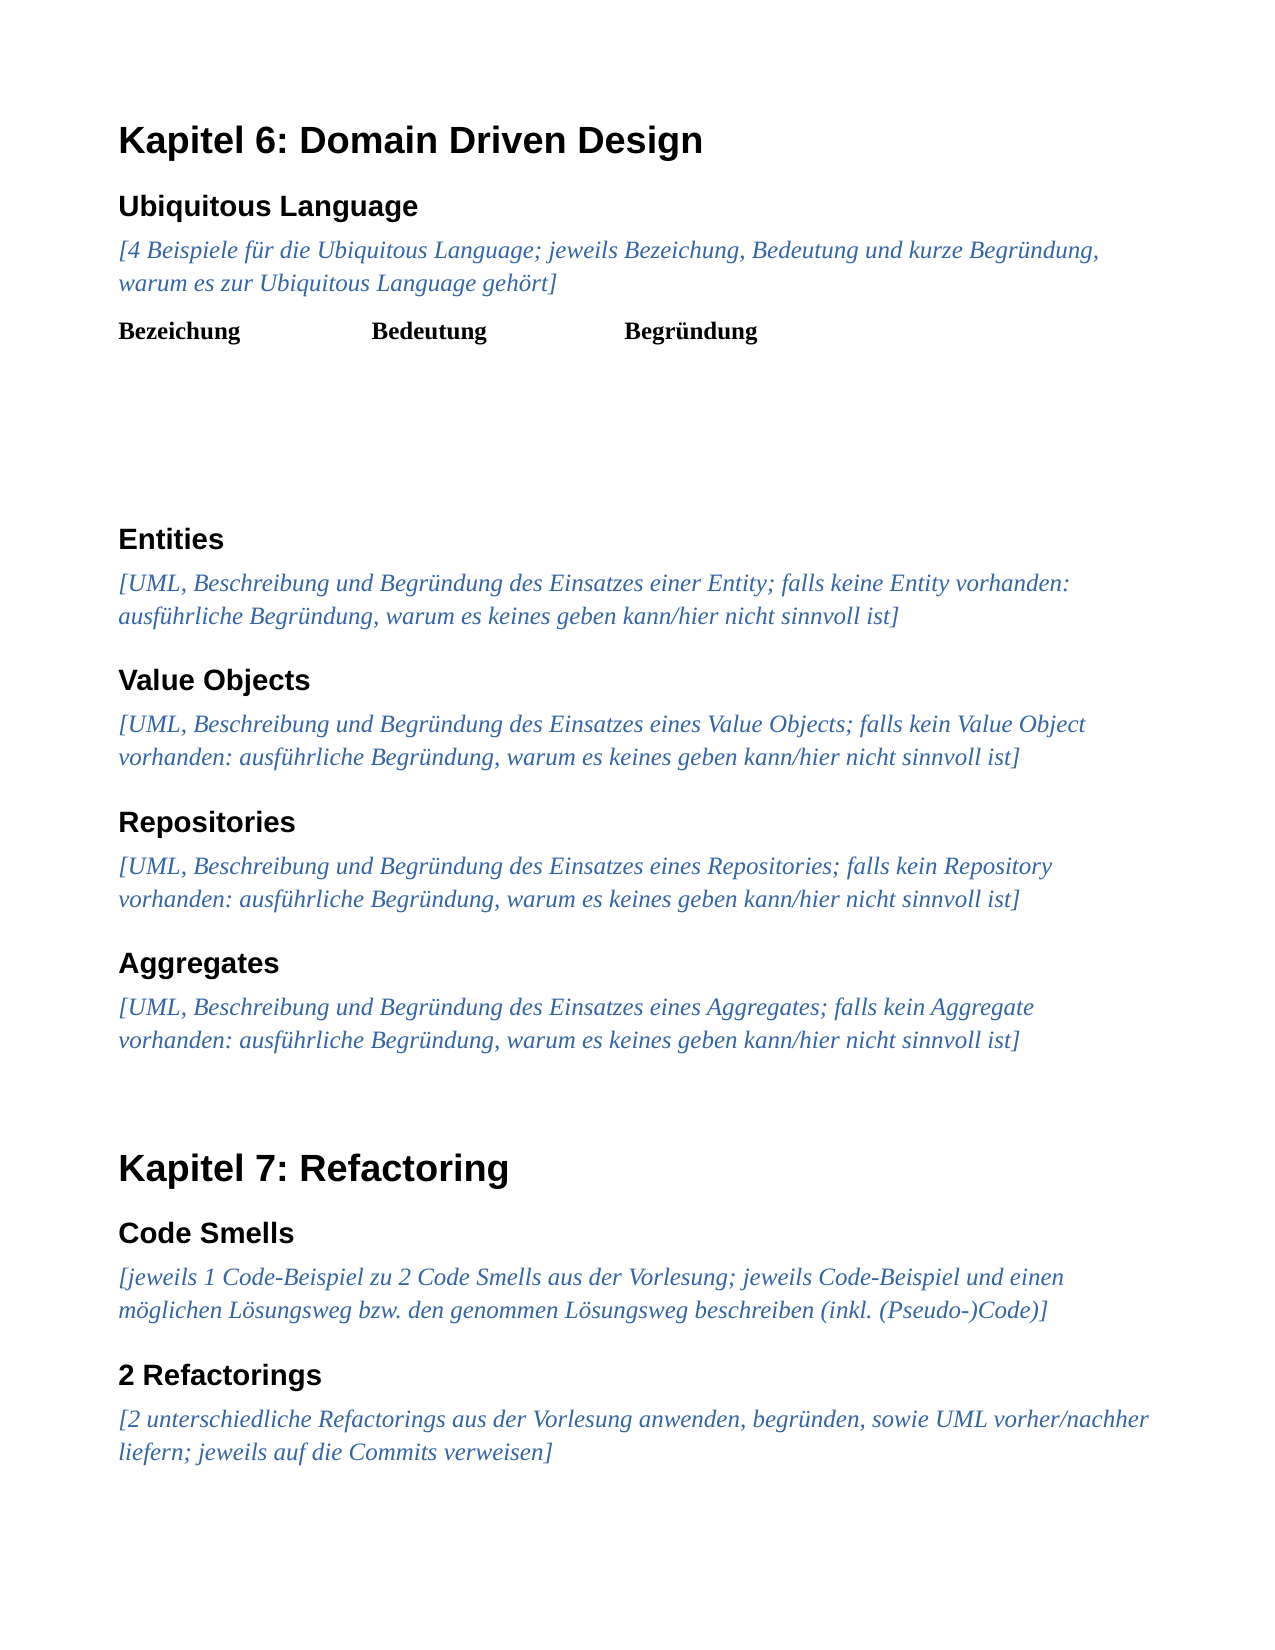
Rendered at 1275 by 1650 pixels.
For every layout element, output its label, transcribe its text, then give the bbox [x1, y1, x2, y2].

table_cell [371, 402, 624, 431]
table_cell [118, 402, 371, 431]
table_cell [371, 431, 624, 459]
subtitle Value Objects [118, 663, 1157, 697]
text [jeweils 1 Code-Beispiel zu 2 Code Smells aus der Vorlesung; jeweils Code-Beispiel und einen möglichen Lösungsweg bzw. den genommen Lösungsweg beschreiben (inkl. (Pseudo-)Code)] [118, 1262, 1157, 1324]
table_cell [624, 431, 1157, 459]
text [UML, Beschreibung und Begründung des Einsatzes einer Entity; falls keine Entity vorhanden: ausführliche Begründung, warum es keines geben kann/hier nicht sinnvoll ist] [118, 568, 1157, 630]
table_cell [118, 345, 371, 373]
subtitle Ubiquitous Language [118, 189, 1157, 223]
subtitle Kapitel 6: Domain Driven Design [118, 118, 1157, 162]
table_cell [371, 373, 624, 402]
table_cell [624, 373, 1157, 402]
table_cell [118, 431, 371, 459]
table_cell [624, 402, 1157, 431]
text [2 unterschiedliche Refactorings aus der Vorlesung anwenden, begründen, sowie UML vorher/nachher liefern; jeweils auf die Commits verweisen] [118, 1404, 1157, 1466]
subtitle Aggregates [118, 946, 1157, 980]
text [4 Beispiele für die Ubiquitous Language; jeweils Bezeichung, Bedeutung und kurze Begründung, warum es zur Ubiquitous Language gehört] [118, 235, 1157, 297]
table_cell [624, 345, 1157, 373]
table_cell [118, 373, 371, 402]
subtitle Repositories [118, 804, 1157, 838]
text [UML, Beschreibung und Begründung des Einsatzes eines Aggregates; falls kein Aggregate vorhanden: ausführliche Begründung, warum es keines geben kann/hier nicht sinnvoll ist] [118, 992, 1157, 1054]
subtitle Kapitel 7: Refactoring [118, 1146, 1157, 1189]
text [UML, Beschreibung und Begründung des Einsatzes eines Value Objects; falls kein Value Object vorhanden: ausführliche Begründung, warum es keines geben kann/hier nicht sinnvoll ist] [118, 709, 1157, 771]
table_header Bedeutung [371, 316, 624, 344]
table_header Bezeichung [118, 316, 371, 344]
table_cell [371, 345, 624, 373]
table_header Begründung [624, 316, 1157, 344]
subtitle Code Smells [118, 1216, 1157, 1250]
subtitle 2 Refactorings [118, 1358, 1157, 1391]
text [UML, Beschreibung und Begründung des Einsatzes eines Repositories; falls kein Repository vorhanden: ausführliche Begründung, warum es keines geben kann/hier nicht sinnvoll ist] [118, 851, 1157, 913]
subtitle Entities [118, 522, 1157, 555]
